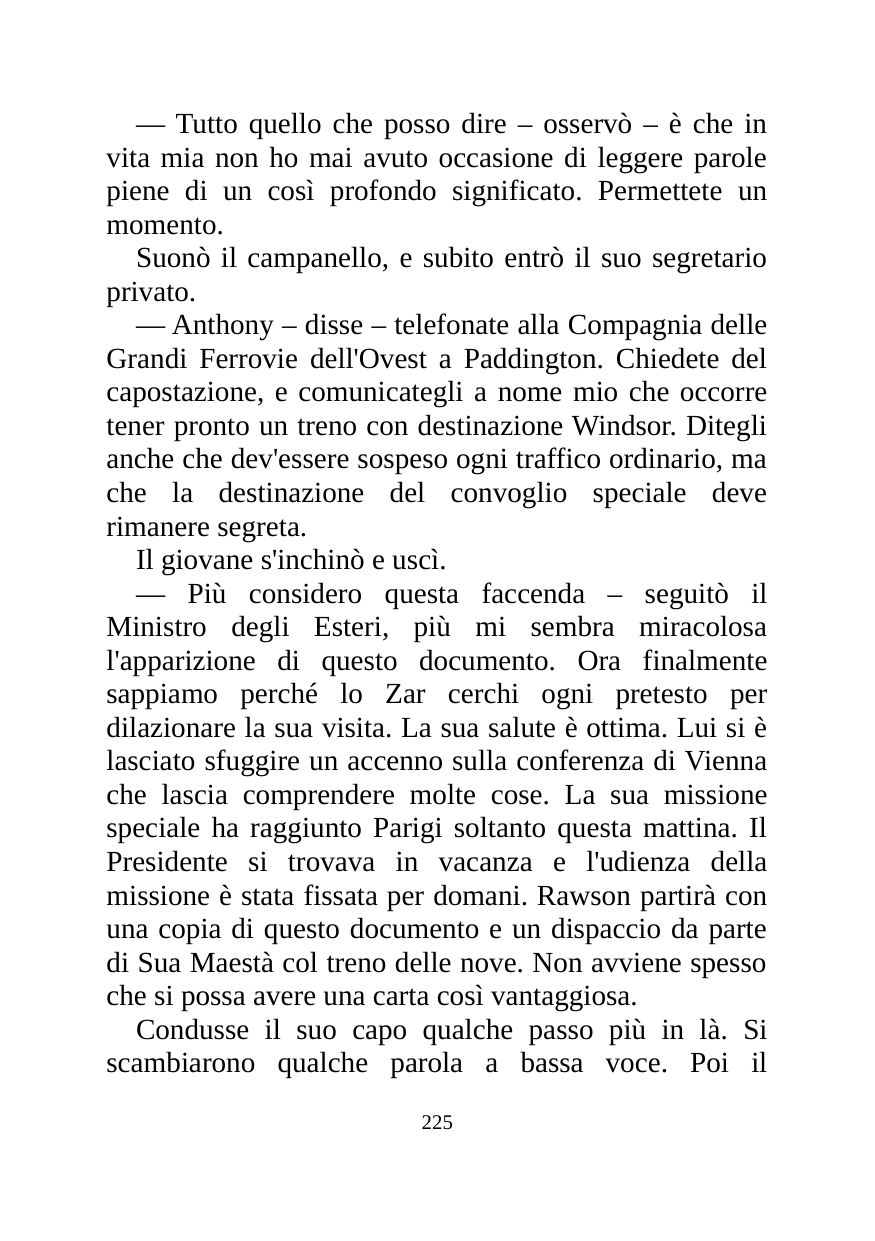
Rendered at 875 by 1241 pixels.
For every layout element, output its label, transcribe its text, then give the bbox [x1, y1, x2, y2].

text — Più considero questa faccenda – seguitò il Ministro degli Esteri, più mi sembra miracolosa l'apparizione di questo documento. Ora finalmente sappiamo perché lo Zar cerchi ogni pretesto per dilazionare la sua visita. La sua salute è ottima. Lui si è lasciato sfuggire un accenno sulla conferenza di Vienna che lascia comprendere molte cose. La sua missione speciale ha raggiunto Parigi soltanto questa mattina. Il Presidente si trovava in vacanza e l'udienza della missione è stata fissata per domani. Rawson partirà con una copia di questo documento e un dispaccio da parte di Sua Maestà col treno delle nove. Non avviene spesso che si possa avere una carta così vantaggiosa. [106, 576, 768, 1012]
text — Tutto quello che posso dire – osservò – è che in vita mia non ho mai avuto occasione di leggere parole piene di un così profondo significato. Permettete un momento. [106, 106, 768, 240]
text Il giovane s'inchinò e uscì. [106, 542, 768, 576]
text Condusse il suo capo qualche passo più in là. Si scambiarono qualche parola a bassa voce. Poi il [106, 1012, 768, 1079]
text Suonò il campanello, e subito entrò il suo segretario privato. [106, 240, 768, 307]
text — Anthony – disse – telefonate alla Compagnia delle Grandi Ferrovie dell'Ovest a Paddington. Chiedete del capostazione, e comunicategli a nome mio che occorre tener pronto un treno con destinazione Windsor. Ditegli anche che dev'essere sospeso ogni traffico ordinario, ma che la destinazione del convoglio speciale deve rimanere segreta. [106, 307, 768, 542]
